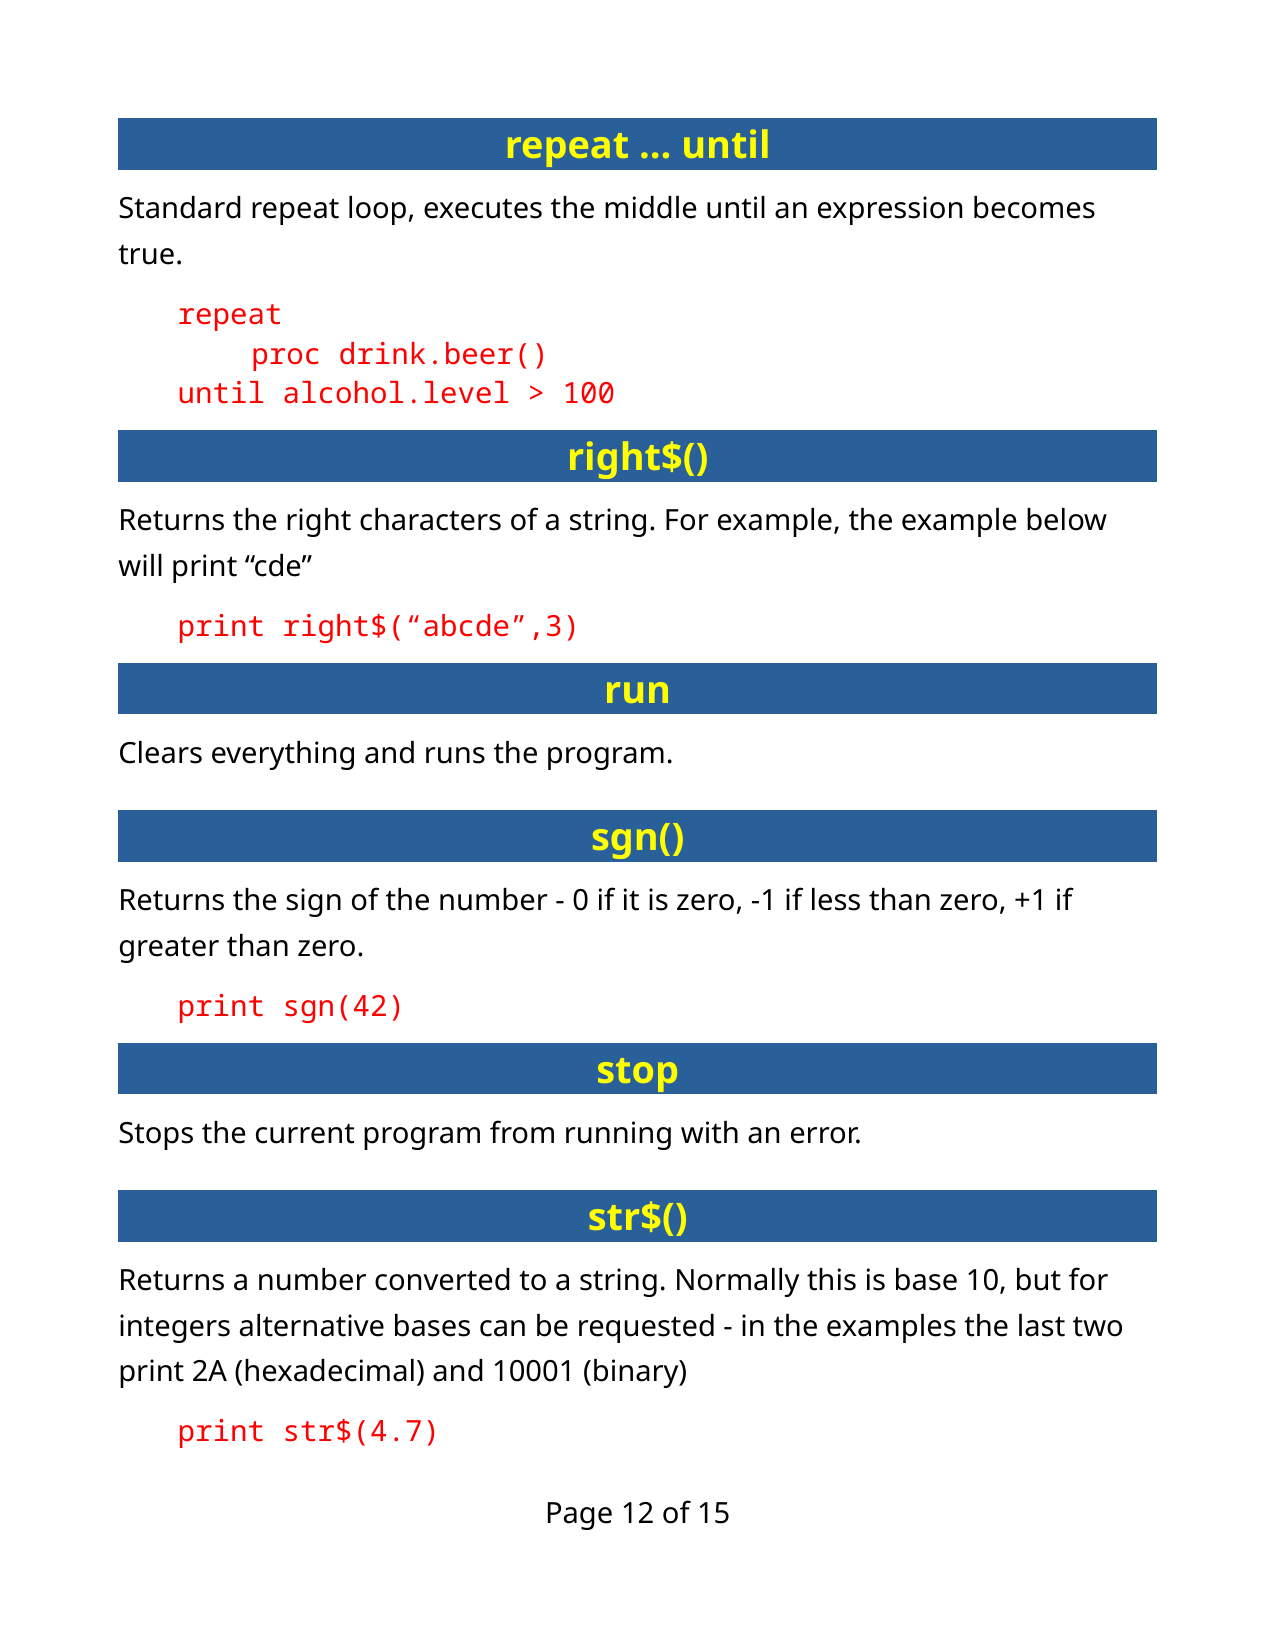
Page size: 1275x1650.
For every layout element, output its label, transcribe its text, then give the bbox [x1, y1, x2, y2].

text Returns the sign of the number - 0 if it is zero, -1 if less than zero, +1 if greater than zero. [118, 879, 1157, 965]
subtitle right$() [118, 430, 1157, 482]
text Returns a number converted to a string. Normally this is base 10, but for integers alternative bases can be requested - in the examples the last two print 2A (hexadecimal) and 10001 (binary) [118, 1259, 1157, 1390]
text print sgn(42) [177, 985, 1157, 1025]
text until alcohol.level > 100 [177, 373, 1157, 412]
text repeat [177, 293, 1157, 333]
subtitle run [118, 663, 1157, 714]
text print str$(4.7) [177, 1411, 1157, 1450]
subtitle sgn() [118, 810, 1157, 862]
text Standard repeat loop, executes the middle until an expression becomes true. [118, 187, 1157, 273]
text print right$(“abcde”,3) [177, 605, 1157, 645]
text Clears everything and runs the program. [118, 732, 1157, 772]
subtitle repeat ... until [118, 118, 1157, 170]
text Returns the right characters of a string. For example, the example below will print “cde” [118, 499, 1157, 585]
subtitle str$() [118, 1190, 1157, 1242]
subtitle stop [118, 1043, 1157, 1094]
text Stops the current program from running with an error. [118, 1112, 1157, 1152]
text proc drink.beer() [177, 333, 1157, 373]
